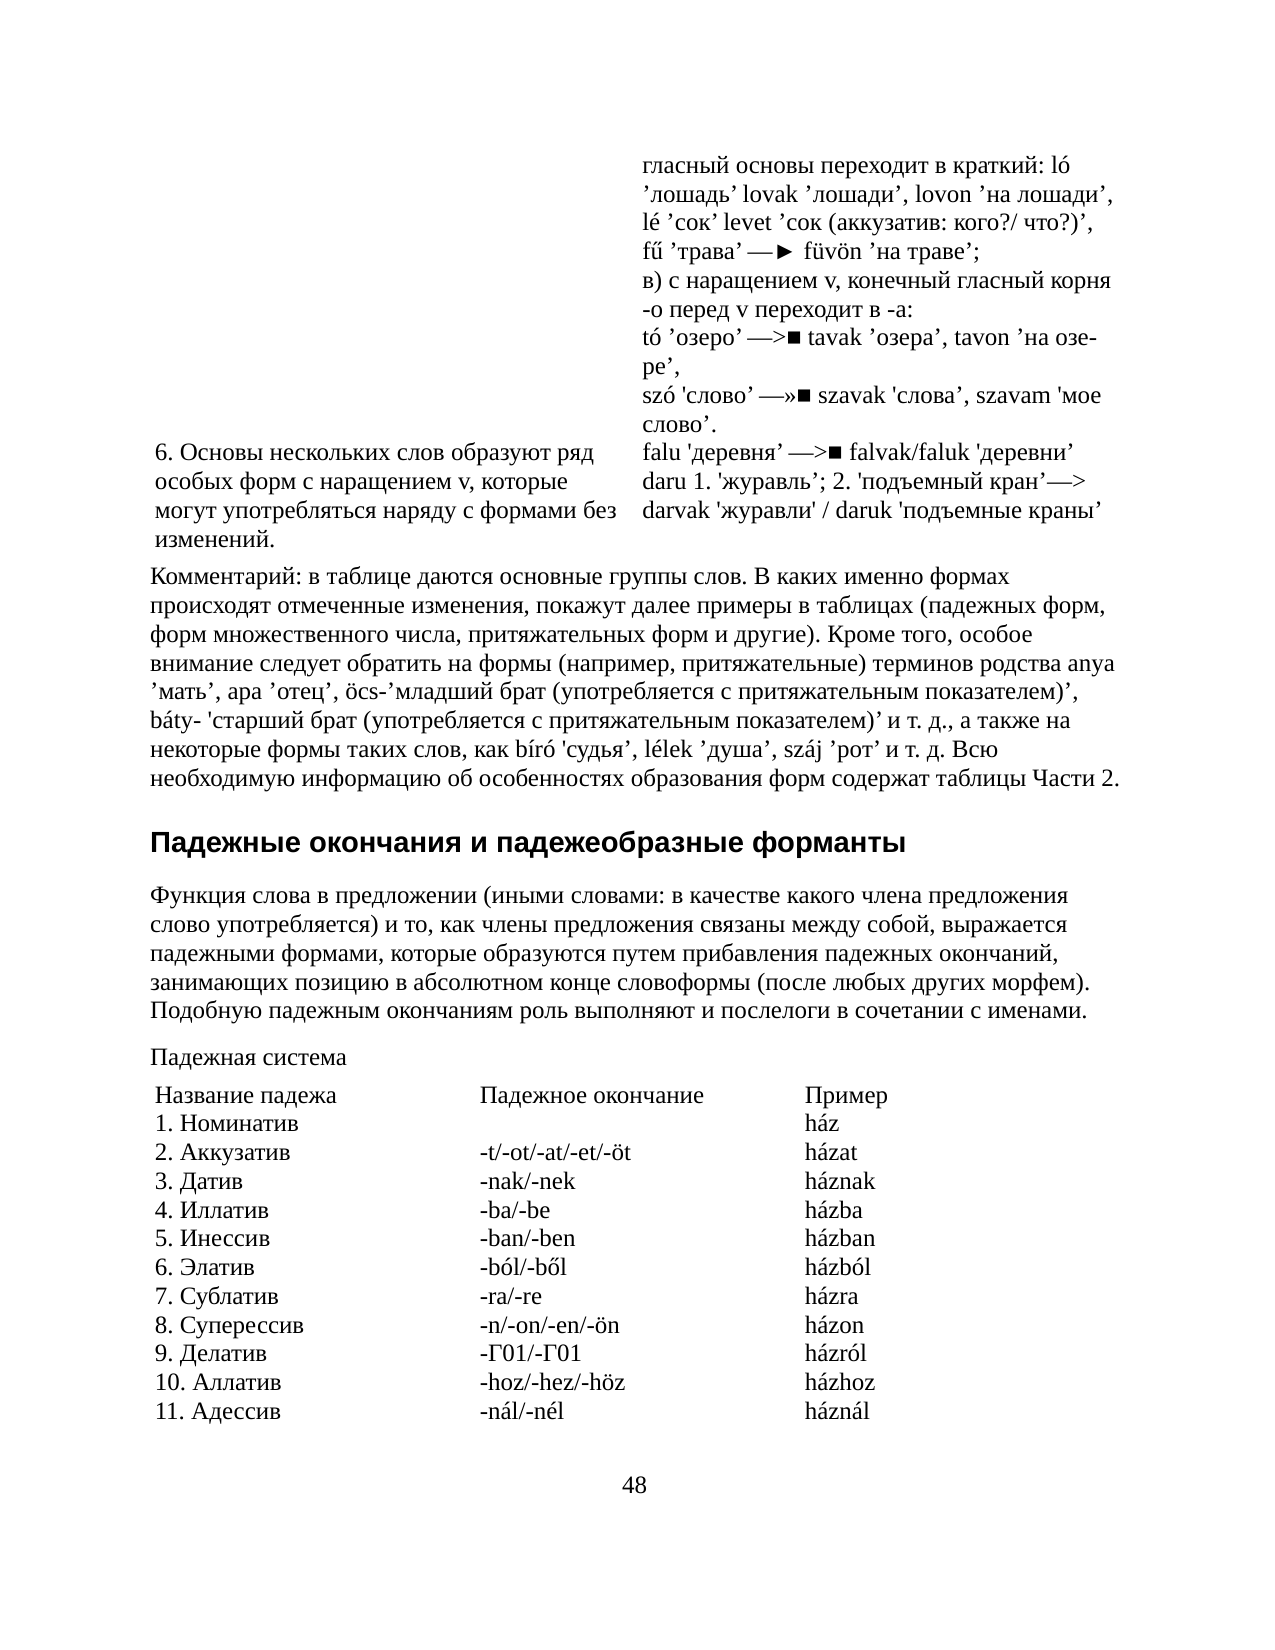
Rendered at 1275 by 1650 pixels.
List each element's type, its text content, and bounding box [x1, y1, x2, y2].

table_cell házban [800, 1224, 1125, 1252]
table_cell -nak/-nek [475, 1166, 800, 1195]
table_cell [150, 150, 637, 437]
subtitle Падежные окончания и падежеобразные форманты [150, 825, 1125, 859]
table_cell 10. Аллатив [150, 1367, 475, 1396]
table_header Падежное окончание [475, 1080, 800, 1108]
table_cell гласный основы переходит в краткий: ló ’лошадь’ lovak ’лошади’, lovon ’на лошади’, lé ’сок’ levet ’сок (аккузатив: кого?/ что?)’, fű ’трава’ —► füvön ’на траве’; в) с наращением v, конечный гласный корня -о перед v переходит в -а: tó ’озеро’ —>■ tavak ’озера’, tavon ’на озе-ре’, szó 'слово’ —»■ szavak 'слова’, szavam 'мое слово’. [638, 150, 1125, 437]
table_cell 4. Иллатив [150, 1195, 475, 1223]
table_cell -ban/-ben [475, 1224, 800, 1252]
table_cell házat [800, 1137, 1125, 1166]
table_cell házról [800, 1339, 1125, 1367]
table_cell -t/-ot/-at/-et/-öt [475, 1137, 800, 1166]
table_cell -nál/-nél [475, 1396, 800, 1425]
table_cell házba [800, 1195, 1125, 1223]
table_cell házra [800, 1281, 1125, 1310]
table_cell házból [800, 1252, 1125, 1281]
table_header Название падежа [150, 1080, 475, 1108]
table_cell falu 'деревня’ —>■ falvak/faluk 'деревни’ daru 1. 'журавль’; 2. 'подъемный кран’—> darvak 'журавли' / daruk 'подъемные краны’ [638, 438, 1125, 552]
table_cell házon [800, 1310, 1125, 1338]
table_cell háznak [800, 1166, 1125, 1195]
table_cell -Г01/-Г01 [475, 1339, 800, 1367]
table_cell háznál [800, 1396, 1125, 1425]
table_cell ház [800, 1109, 1125, 1137]
table_cell -ra/-re [475, 1281, 800, 1310]
table_cell -ba/-be [475, 1195, 800, 1223]
table_cell 7. Сублатив [150, 1281, 475, 1310]
table_cell házhoz [800, 1367, 1125, 1396]
table_cell 6. Основы нескольких слов образуют ряд особых форм с наращением v, которые могут употребляться наряду с формами без изменений. [150, 438, 637, 552]
table_cell 9. Делатив [150, 1339, 475, 1367]
table_cell 8. Суперессив [150, 1310, 475, 1338]
text Комментарий: в таблице даются основные группы слов. В каких именно формах происходят отмеченные изменения, покажут далее примеры в таблицах (падежных форм, форм множественного числа, притяжательных форм и другие). Кроме того, особое внимание следует обратить на формы (например, притяжательные) терминов родства anya ’мать’, ара ’отец’, öcs-’младший брат (употребляется с притяжательным показателем)’, báty- 'старший брат (употребляется с притяжательным показателем)’ и т. д., а также на некоторые формы таких слов, как bíró 'судья’, lélek ’душа’, száj ’рот’ и т. д. Всю необходимую информацию об особенностях образования форм содержат таблицы Части 2. [150, 561, 1125, 791]
table_cell 11. Адессив [150, 1396, 475, 1425]
table_cell -hoz/-hez/-höz [475, 1367, 800, 1396]
text Падежная система [150, 1042, 1125, 1071]
table_cell 2. Аккузатив [150, 1137, 475, 1166]
table_cell -n/-on/-en/-ön [475, 1310, 800, 1338]
table_cell [475, 1109, 800, 1137]
table_cell 3. Датив [150, 1166, 475, 1195]
table_cell 1. Номинатив [150, 1109, 475, 1137]
table_cell 6. Элатив [150, 1252, 475, 1281]
table_cell 5. Инессив [150, 1224, 475, 1252]
table_cell -ból/-ből [475, 1252, 800, 1281]
text Функция слова в предложении (иными словами: в качестве какого члена предложения слово употребляется) и то, как члены предложения связаны между собой, выражается падежными формами, которые образуются путем прибавления падежных окончаний, занимающих позицию в абсолютном конце словоформы (после любых других морфем). Подобную падежным окончаниям роль выполняют и послелоги в сочетании с именами. [150, 880, 1125, 1024]
table_header Пример [800, 1080, 1125, 1108]
